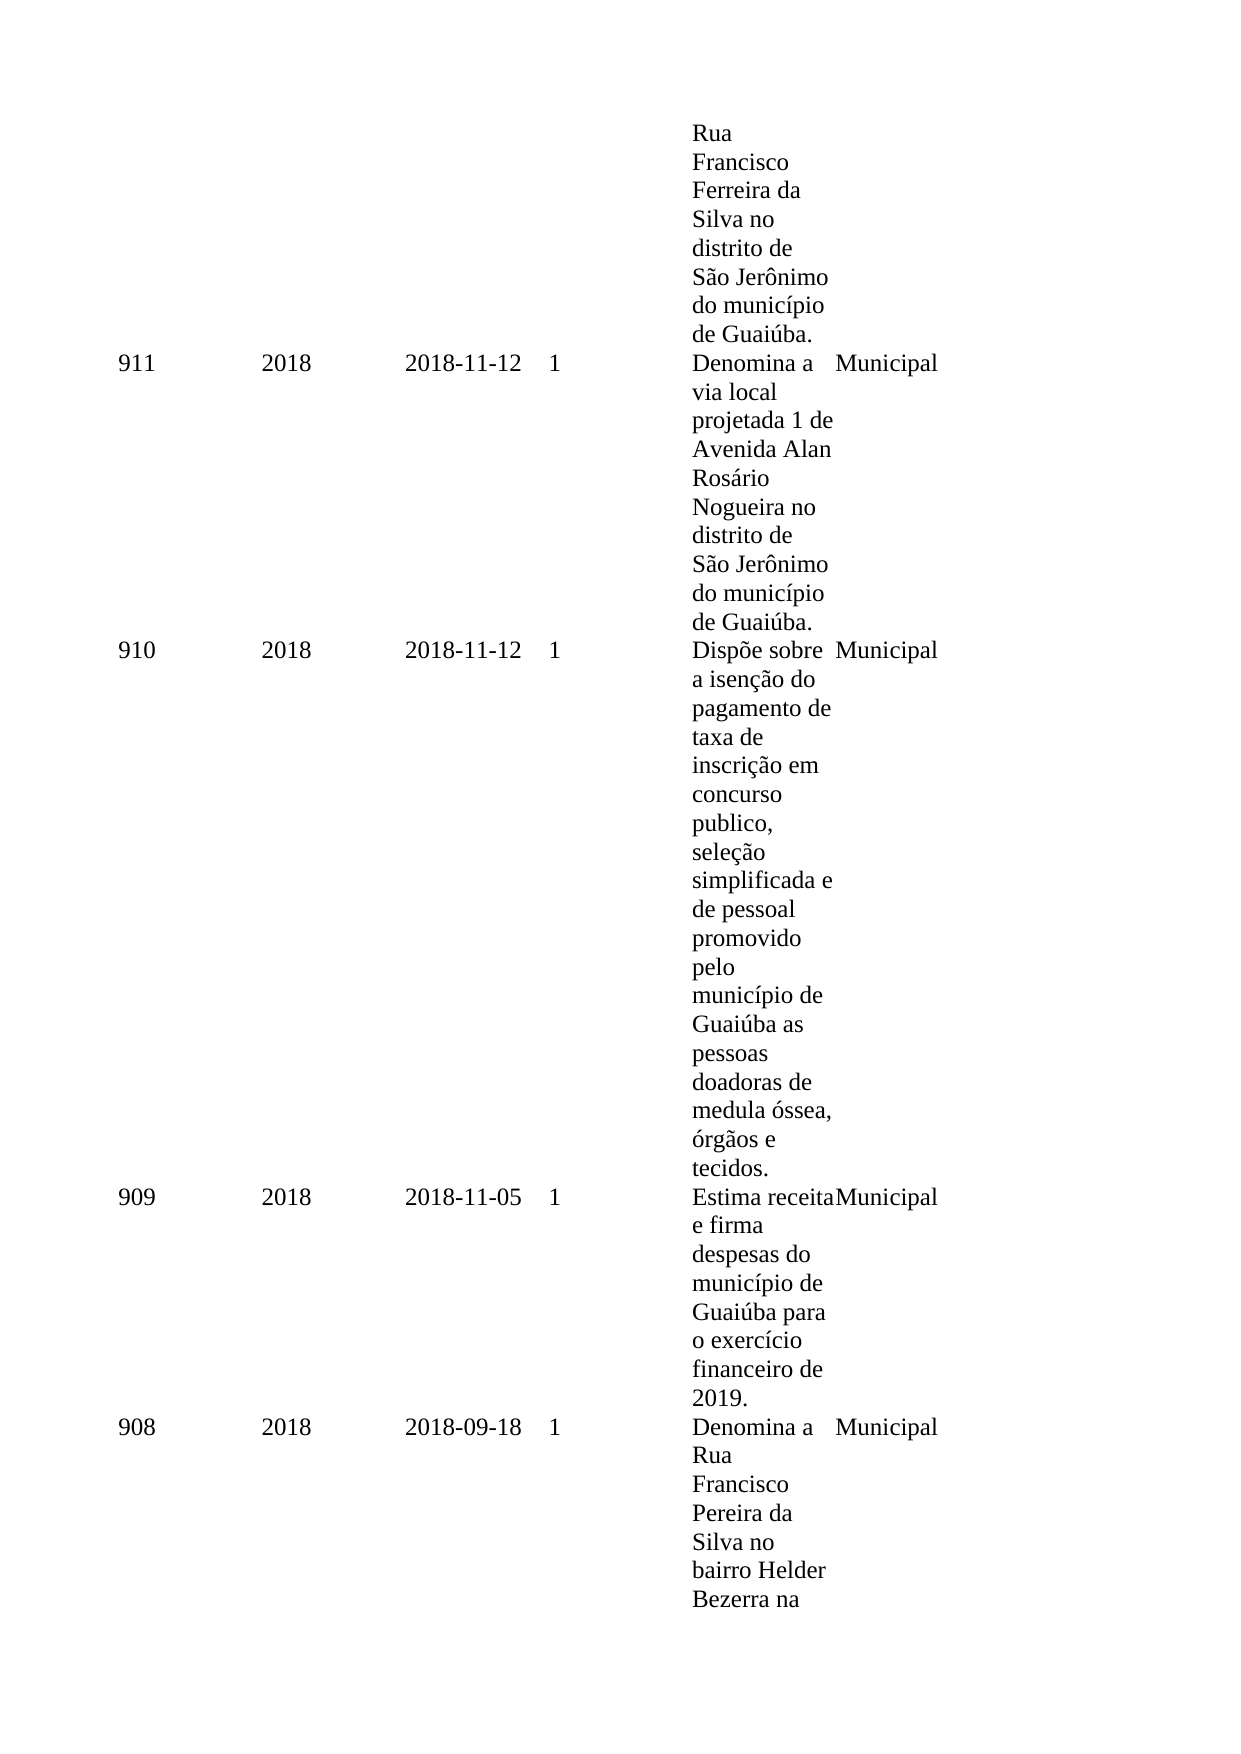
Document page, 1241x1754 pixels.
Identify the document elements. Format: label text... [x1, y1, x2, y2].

table_cell 1 [548, 348, 692, 636]
table_cell Rua Francisco Ferreira da Silva no distrito de São Jerônimo do município de Guaiúba. [692, 118, 835, 348]
table_cell 910 [118, 636, 261, 1182]
table_cell Municipal [835, 1412, 979, 1613]
table_cell Municipal [835, 1182, 979, 1412]
table_cell [979, 1412, 1122, 1613]
table_cell [979, 636, 1122, 1182]
table_cell 1 [548, 1182, 692, 1412]
table_cell [979, 118, 1122, 348]
table_cell 2018-11-12 [405, 636, 548, 1182]
table_cell [548, 118, 692, 348]
table_cell Municipal [835, 636, 979, 1182]
table_cell 909 [118, 1182, 261, 1412]
table_cell Dispõe sobre a isenção do pagamento de taxa de inscrição em concurso publico, seleção simplificada e de pessoal promovido pelo município de Guaiúba as pessoas doadoras de medula óssea, órgãos e tecidos. [692, 636, 835, 1182]
table_cell 2018 [261, 348, 405, 636]
table_cell Denomina a via local projetada 1 de Avenida Alan Rosário Nogueira no distrito de São Jerônimo do município de Guaiúba. [692, 348, 835, 636]
table_cell 2018-11-05 [405, 1182, 548, 1412]
table_cell [261, 118, 405, 348]
table_cell [979, 1182, 1122, 1412]
table_cell 1 [548, 636, 692, 1182]
table_cell 2018-11-12 [405, 348, 548, 636]
table_cell [979, 348, 1122, 636]
table_cell Municipal [835, 348, 979, 636]
table_cell Denomina a Rua Francisco Pereira da Silva no bairro Helder Bezerra na [692, 1412, 835, 1613]
table_cell 2018-09-18 [405, 1412, 548, 1613]
table_cell 2018 [261, 1412, 405, 1613]
table_cell 911 [118, 348, 261, 636]
table_cell [835, 118, 979, 348]
table_cell 2018 [261, 1182, 405, 1412]
table_cell 1 [548, 1412, 692, 1613]
table_cell 908 [118, 1412, 261, 1613]
table_cell [118, 118, 261, 348]
table_cell [405, 118, 548, 348]
table_cell Estima receita e firma despesas do município de Guaiúba para o exercício financeiro de 2019. [692, 1182, 835, 1412]
table_cell 2018 [261, 636, 405, 1182]
